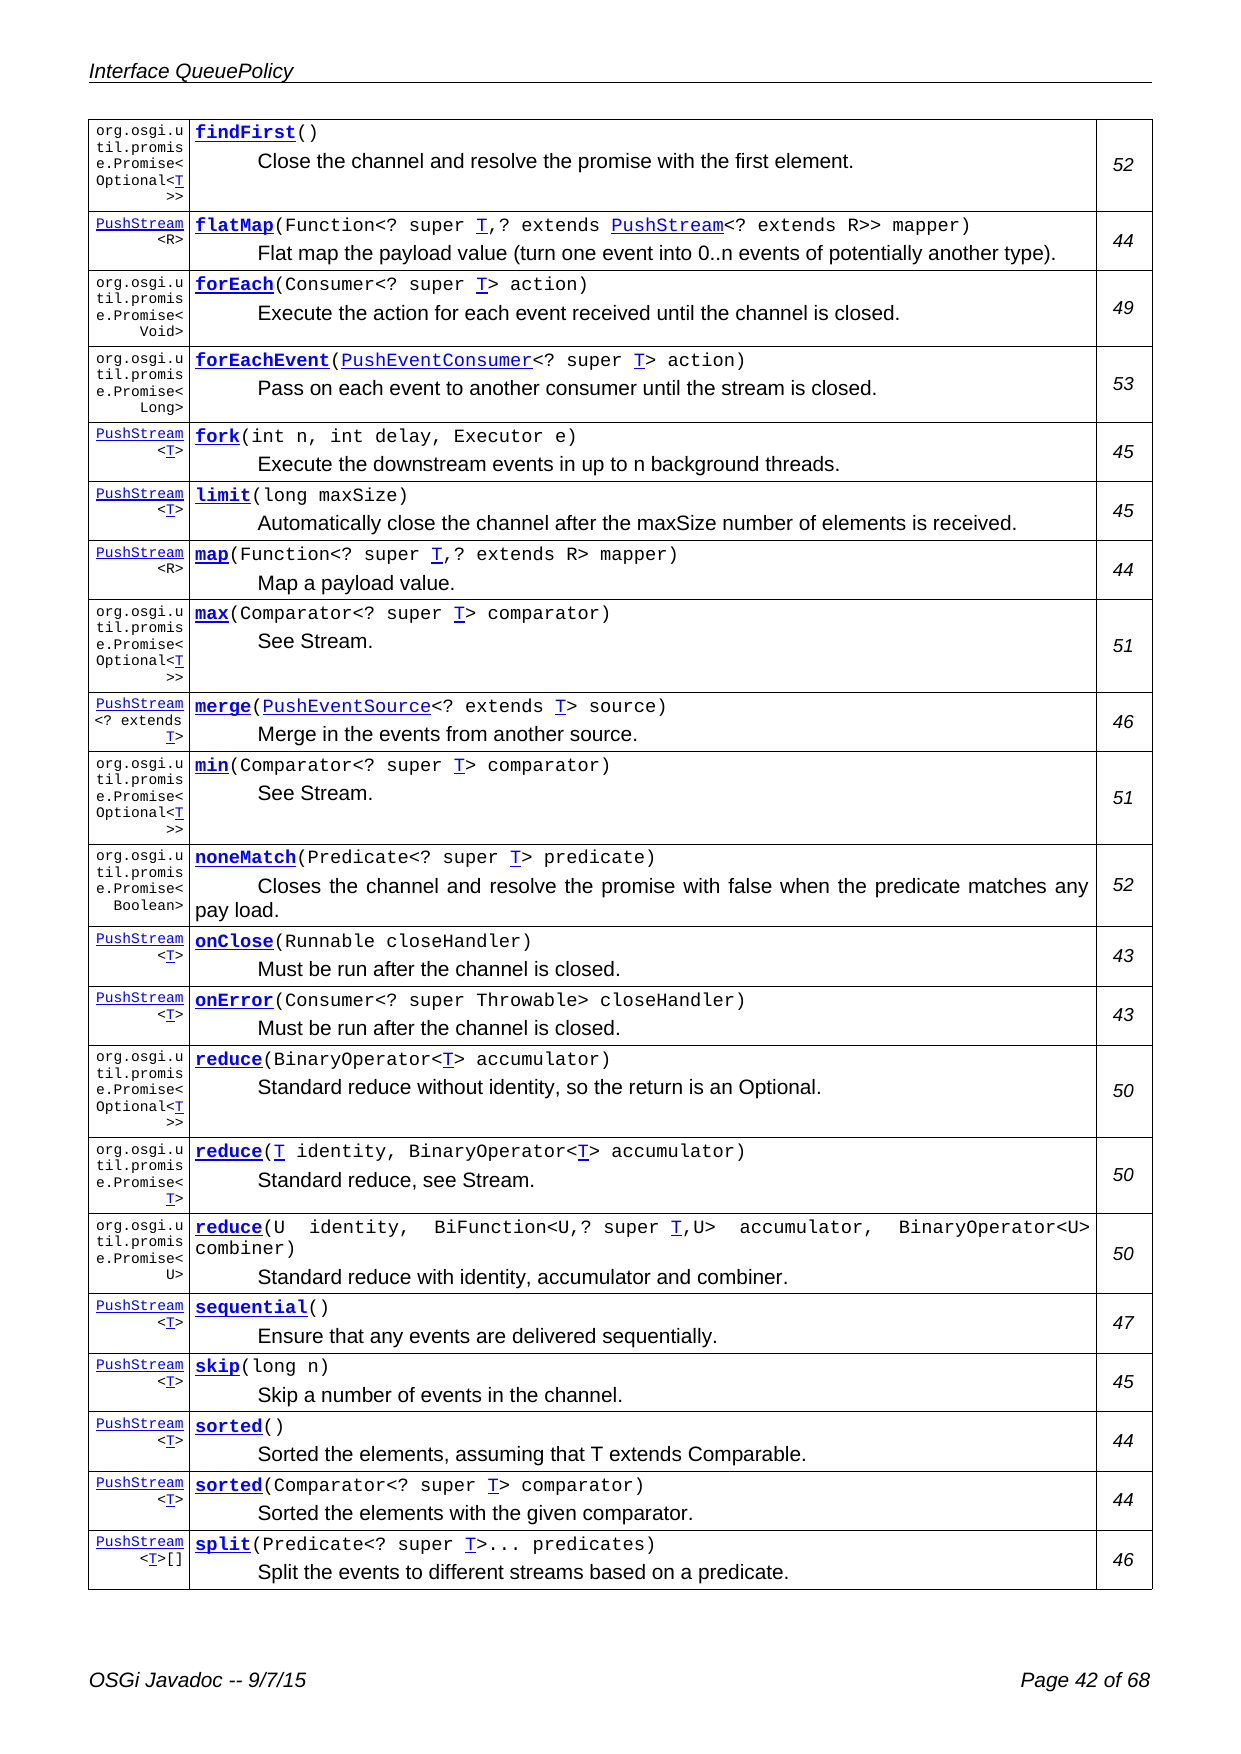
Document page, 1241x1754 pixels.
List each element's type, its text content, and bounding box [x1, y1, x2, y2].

table_cell noneMatch(Predicate<? super T> predicate) Closes the channel and resolve the promise with false when the predicate matches any pay load. [190, 845, 1096, 926]
table_cell [1097, 1531, 1152, 1589]
table_cell PushStream<T> [89, 1354, 189, 1411]
table_cell org.osgi.util.promise.Promise<Optional<T>> [89, 752, 189, 843]
table_cell PushStream<T> [89, 423, 189, 481]
table_cell sequential() Ensure that any events are delivered sequentially. [190, 1294, 1096, 1352]
table_cell split(Predicate<? super T>... predicates) Split the events to different streams based on a predicate. [190, 1531, 1096, 1589]
table_cell [1097, 987, 1152, 1044]
table_cell [1097, 1138, 1152, 1213]
table_cell [1097, 693, 1152, 751]
table_cell [1097, 482, 1152, 540]
table_cell onError(Consumer<? super Throwable> closeHandler) Must be run after the channel is closed. [190, 987, 1096, 1044]
table_cell sorted(Comparator<? super T> comparator) Sorted the elements with the given comparator. [190, 1472, 1096, 1529]
table_cell PushStream<T> [89, 927, 189, 986]
table_cell map(Function<? super T,? extends R> mapper) Map a payload value. [190, 541, 1096, 599]
table_cell [1097, 845, 1152, 926]
table_cell max(Comparator<? super T> comparator) See Stream. [190, 600, 1096, 692]
table_cell org.osgi.util.promise.Promise<U> [89, 1214, 189, 1293]
table_cell min(Comparator<? super T> comparator) See Stream. [190, 752, 1096, 843]
table_cell [1097, 347, 1152, 422]
table_cell PushStream<T> [89, 482, 189, 540]
table_cell PushStream<R> [89, 212, 189, 270]
table_cell PushStream<T>[] [89, 1531, 189, 1589]
table_cell findFirst() Close the channel and resolve the promise with the first element. [190, 120, 1096, 211]
table_cell [1097, 600, 1152, 692]
table_cell reduce(T identity, BinaryOperator<T> accumulator) Standard reduce, see Stream. [190, 1138, 1096, 1213]
table_cell [1097, 1412, 1152, 1471]
table_cell PushStream<? extends T> [89, 693, 189, 751]
table_cell [1097, 1294, 1152, 1352]
table_cell [1097, 752, 1152, 843]
table_cell [1097, 541, 1152, 599]
table_cell [1097, 120, 1152, 211]
table_cell org.osgi.util.promise.Promise<Long> [89, 347, 189, 422]
table_cell skip(long n) Skip a number of events in the channel. [190, 1354, 1096, 1411]
table_cell reduce(U identity, BiFunction<U,? super T,U> accumulator, BinaryOperator<U> combiner) Standard reduce with identity, accumulator and combiner. [190, 1214, 1096, 1293]
table_cell onClose(Runnable closeHandler) Must be run after the channel is closed. [190, 927, 1096, 986]
table_cell PushStream<T> [89, 1412, 189, 1471]
table_cell [1097, 1046, 1152, 1137]
table_cell org.osgi.util.promise.Promise<Optional<T>> [89, 600, 189, 692]
table_cell merge(PushEventSource<? extends T> source) Merge in the events from another source. [190, 693, 1096, 751]
table_cell [1097, 1214, 1152, 1293]
table_cell sorted() Sorted the elements, assuming that T extends Comparable. [190, 1412, 1096, 1471]
table_cell PushStream<T> [89, 1472, 189, 1529]
table_cell PushStream<R> [89, 541, 189, 599]
table_cell forEach(Consumer<? super T> action) Execute the action for each event received until the channel is closed. [190, 271, 1096, 346]
table_cell [1097, 1354, 1152, 1411]
table_cell org.osgi.util.promise.Promise<Void> [89, 271, 189, 346]
table_cell [1097, 927, 1152, 986]
table_cell reduce(BinaryOperator<T> accumulator) Standard reduce without identity, so the return is an Optional. [190, 1046, 1096, 1137]
table_cell [1097, 423, 1152, 481]
table_cell org.osgi.util.promise.Promise<Optional<T>> [89, 120, 189, 211]
table_cell [1097, 1472, 1152, 1529]
table_cell [1097, 212, 1152, 270]
table_cell forEachEvent(PushEventConsumer<? super T> action) Pass on each event to another consumer until the stream is closed. [190, 347, 1096, 422]
table_cell org.osgi.util.promise.Promise<Boolean> [89, 845, 189, 926]
table_cell limit(long maxSize) Automatically close the channel after the maxSize number of elements is received. [190, 482, 1096, 540]
table_cell PushStream<T> [89, 1294, 189, 1352]
table_cell [1097, 271, 1152, 346]
table_cell flatMap(Function<? super T,? extends PushStream<? extends R>> mapper) Flat map the payload value (turn one event into 0..n events of potentially another type). [190, 212, 1096, 270]
table_cell org.osgi.util.promise.Promise<T> [89, 1138, 189, 1213]
table_cell org.osgi.util.promise.Promise<Optional<T>> [89, 1046, 189, 1137]
table_cell PushStream<T> [89, 987, 189, 1044]
table_cell fork(int n, int delay, Executor e) Execute the downstream events in up to n background threads. [190, 423, 1096, 481]
